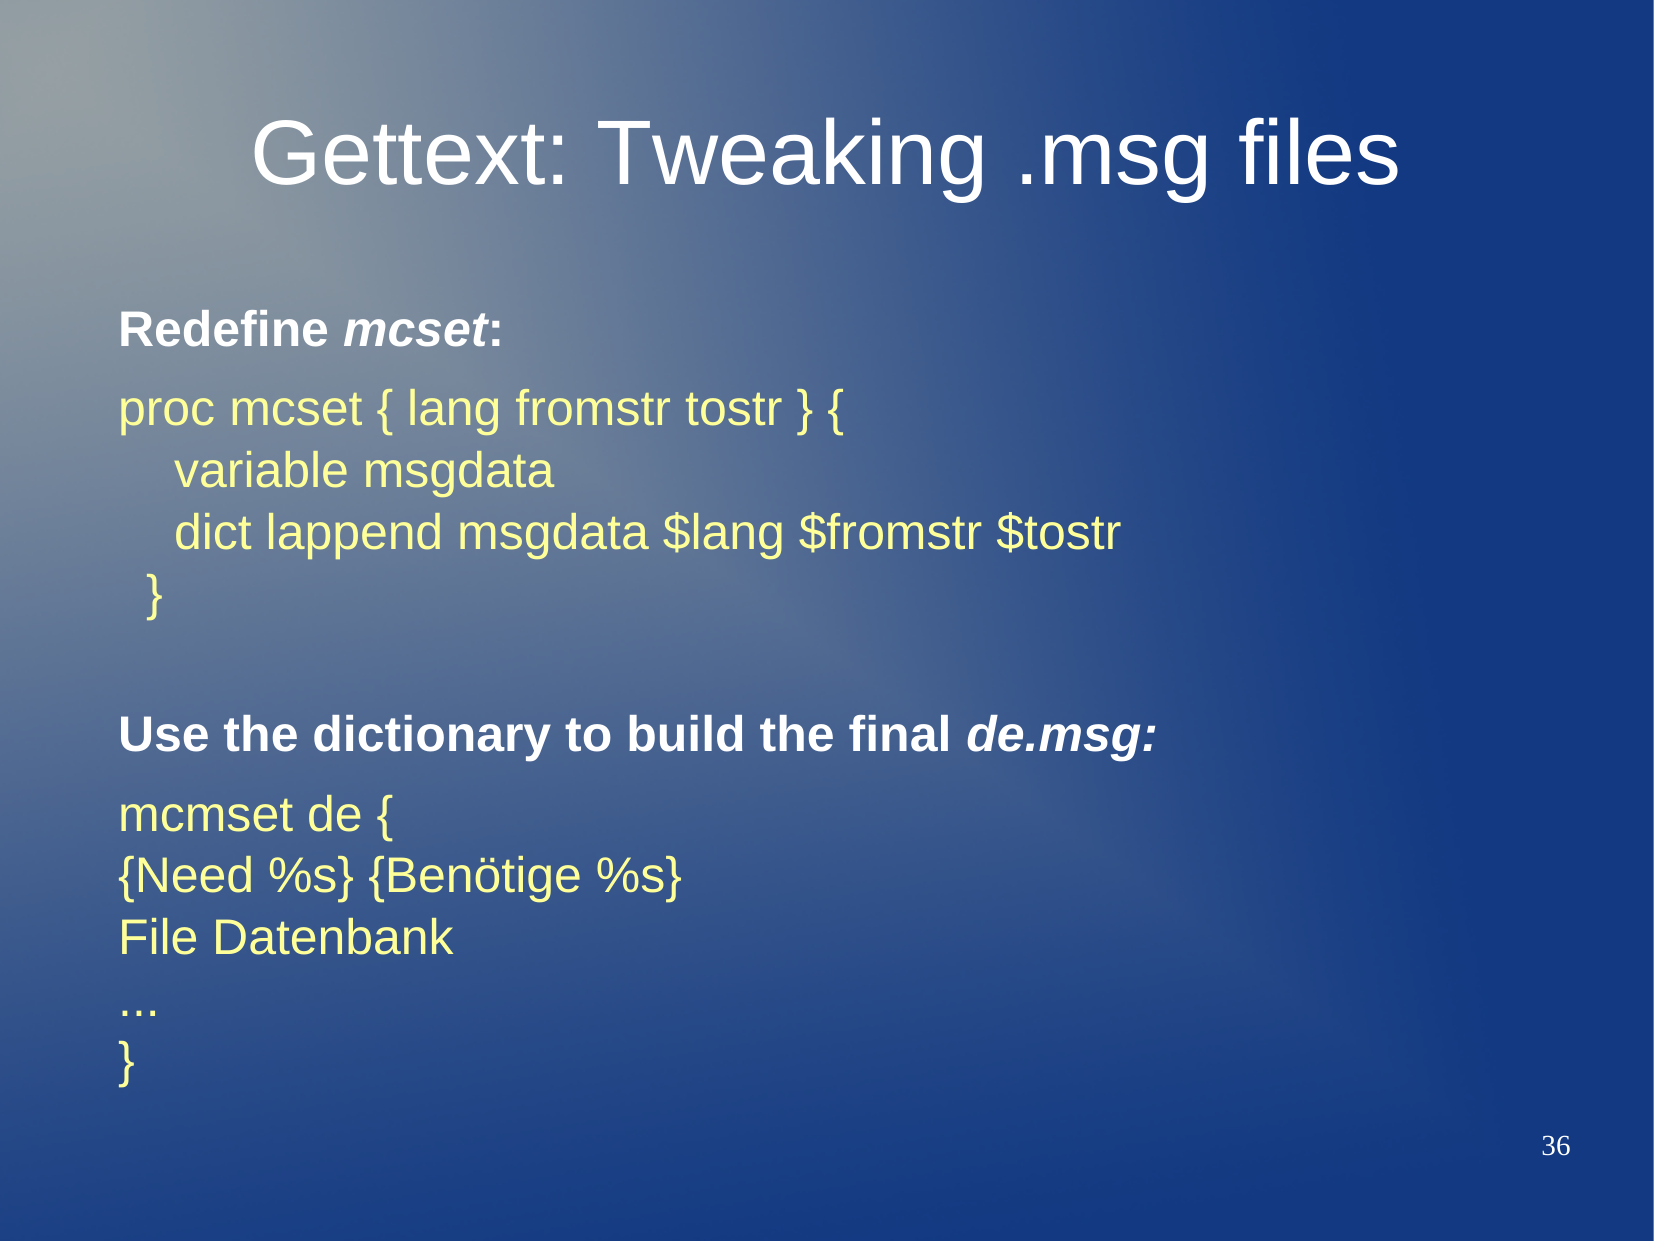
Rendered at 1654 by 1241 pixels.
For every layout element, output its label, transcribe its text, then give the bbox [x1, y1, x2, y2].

picture [0, 0, 1654, 1241]
text_box Redefine mcset: proc mcset { lang fromstr tostr } { variable msgdata dict lappend msgdata $lang $fromstr $tostr } Use the dictionary to build the final de.msg: mcmset de { {Need %s} {Benötige %s} File Datenbank ... } [118, 301, 1477, 1090]
title Gettext: Tweaking .msg files [82, 49, 1571, 257]
